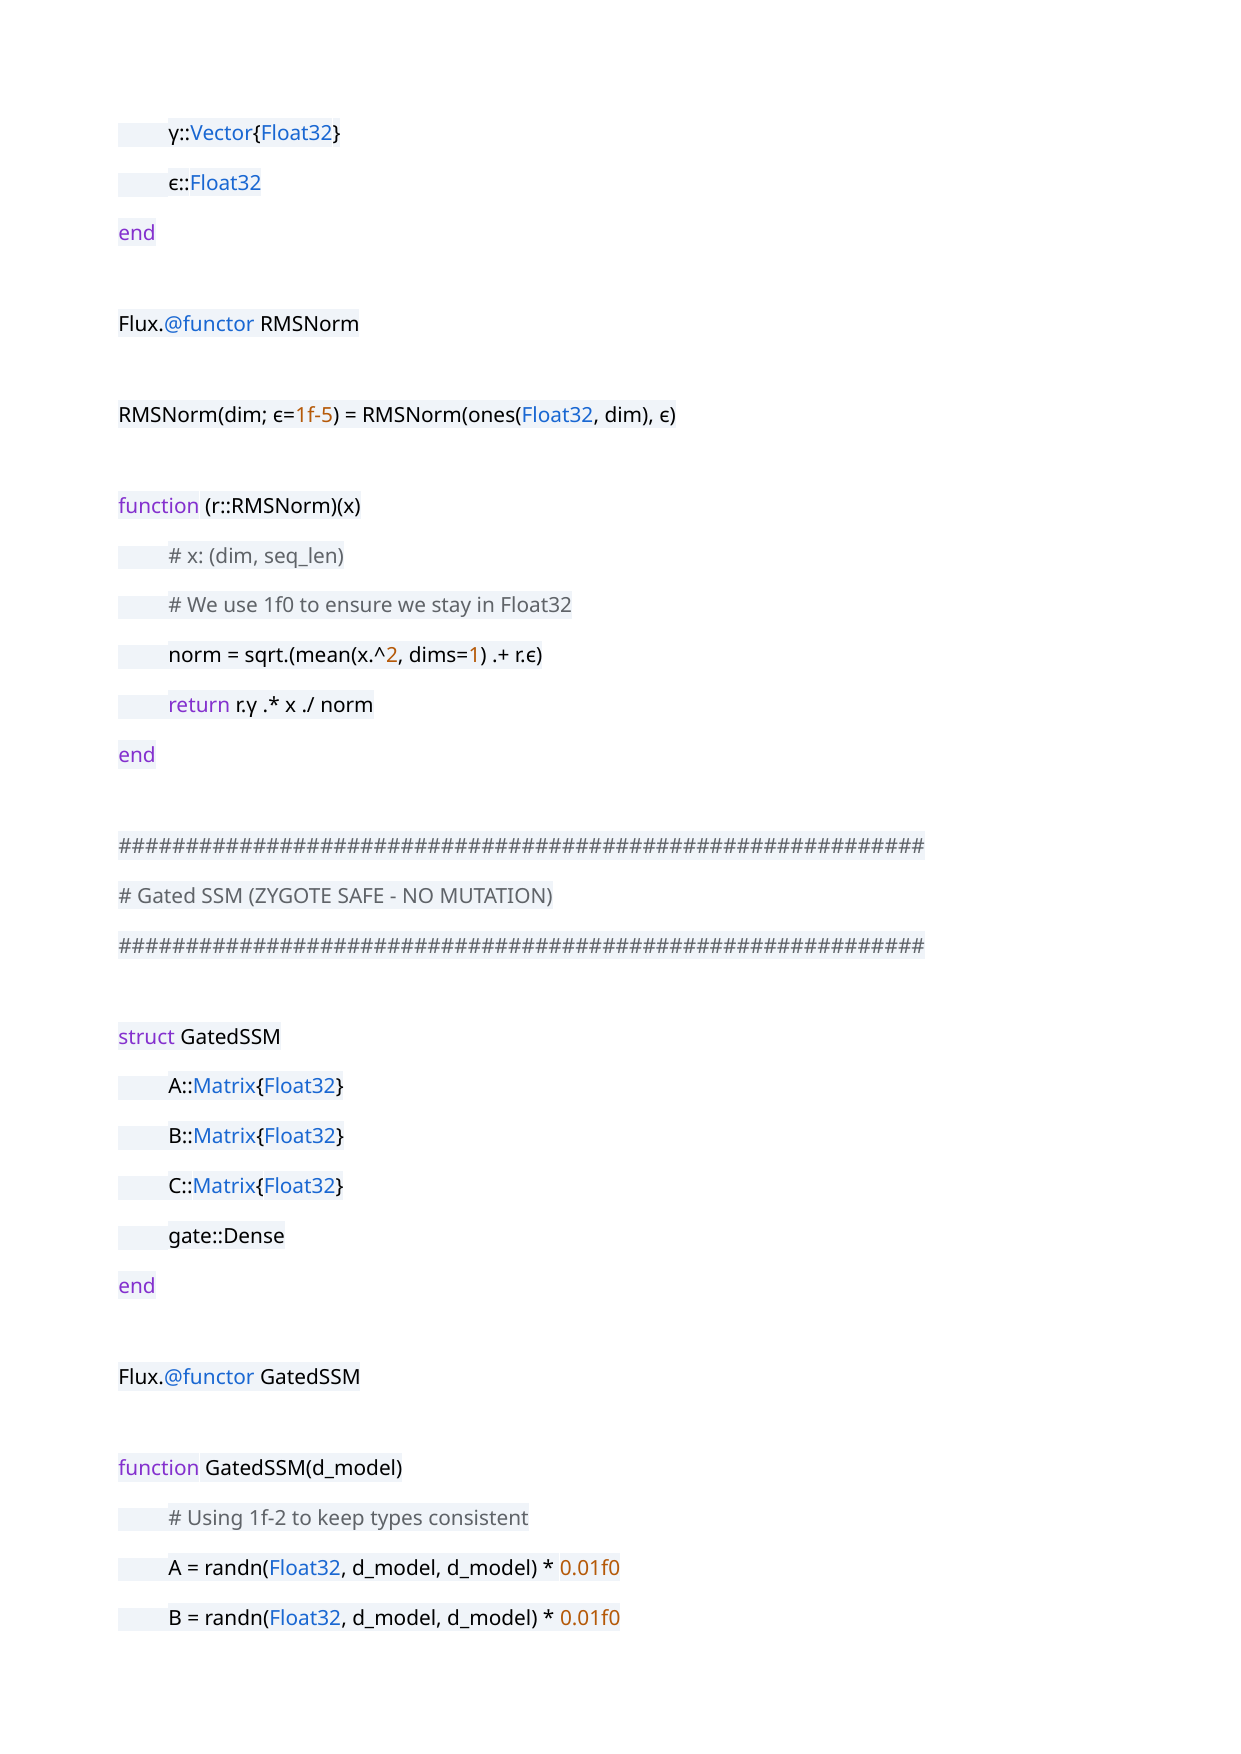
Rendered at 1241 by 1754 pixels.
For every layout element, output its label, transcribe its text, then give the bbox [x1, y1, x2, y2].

text end [118, 218, 1122, 246]
text A::Matrix{Float32} [118, 1071, 1122, 1100]
text return r.γ .* x ./ norm [118, 690, 1122, 719]
text RMSNorm(dim; ϵ=1f-5) = RMSNorm(ones(Float32, dim), ϵ) [118, 400, 1122, 428]
text function (r::RMSNorm)(x) [118, 491, 1122, 519]
text # Gated SSM (ZYGOTE SAFE - NO MUTATION) [118, 881, 1122, 909]
text struct GatedSSM [118, 1022, 1122, 1050]
text ϵ::Float32 [118, 168, 1122, 197]
text B::Matrix{Float32} [118, 1121, 1122, 1150]
text # x: (dim, seq_len) [118, 541, 1122, 569]
text ############################################################ [118, 931, 1122, 959]
text ############################################################ [118, 831, 1122, 860]
text end [118, 740, 1122, 769]
text end [118, 1271, 1122, 1299]
text A = randn(Float32, d_model, d_model) * 0.01f0 [118, 1553, 1122, 1581]
text C::Matrix{Float32} [118, 1171, 1122, 1200]
text gate::Dense [118, 1221, 1122, 1250]
text Flux.@functor GatedSSM [118, 1362, 1122, 1391]
text # We use 1f0 to ensure we stay in Float32 [118, 591, 1122, 619]
text # Using 1f-2 to keep types consistent [118, 1503, 1122, 1531]
text Flux.@functor RMSNorm [118, 309, 1122, 337]
text γ::Vector{Float32} [118, 118, 1122, 147]
text function GatedSSM(d_model) [118, 1453, 1122, 1482]
text norm = sqrt.(mean(x.^2, dims=1) .+ r.ϵ) [118, 641, 1122, 669]
text B = randn(Float32, d_model, d_model) * 0.01f0 [118, 1603, 1122, 1631]
